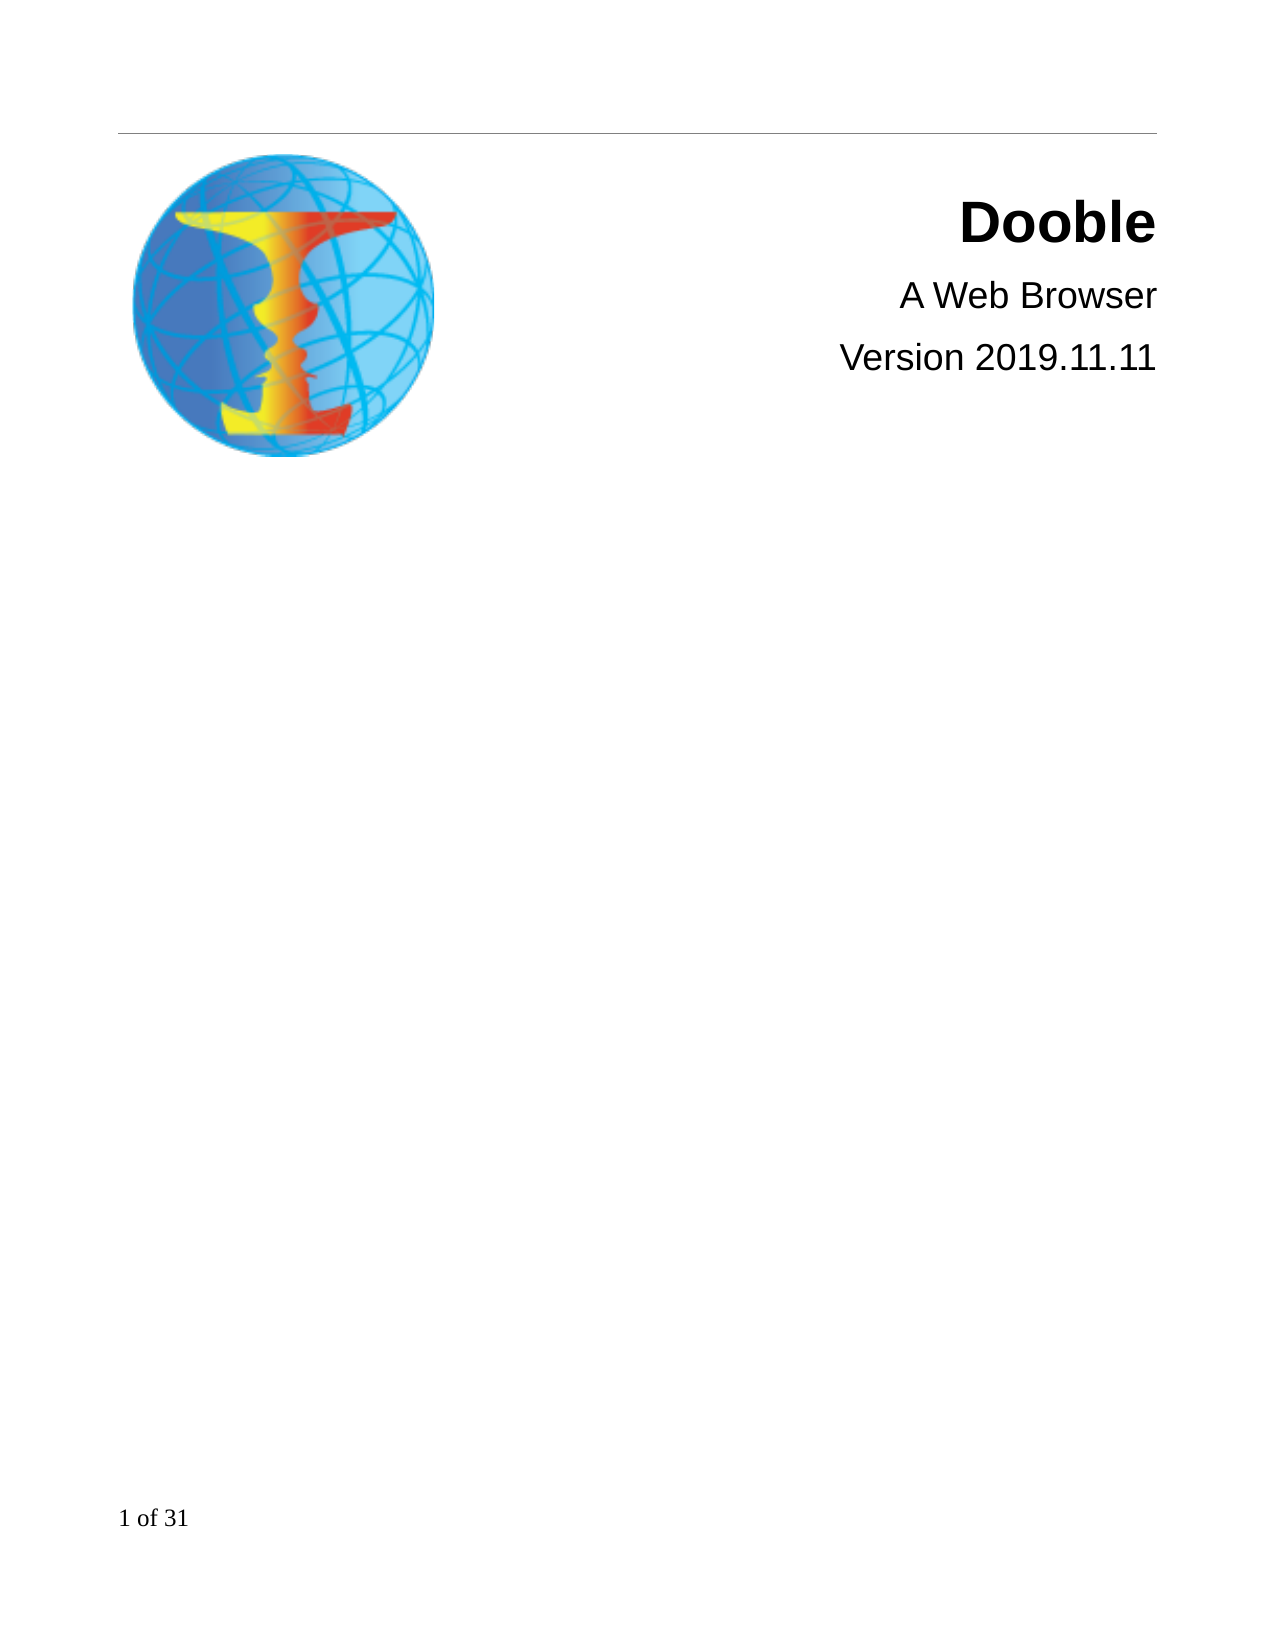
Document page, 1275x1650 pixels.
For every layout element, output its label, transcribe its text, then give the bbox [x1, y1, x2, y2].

subtitle [118, 335, 132, 378]
subtitle A Web Browser [435, 273, 1157, 316]
picture [132, 154, 435, 457]
title Dooble [435, 187, 1157, 254]
subtitle [118, 273, 132, 316]
title [118, 187, 132, 254]
subtitle Version 2019.11.11 [435, 335, 1157, 378]
